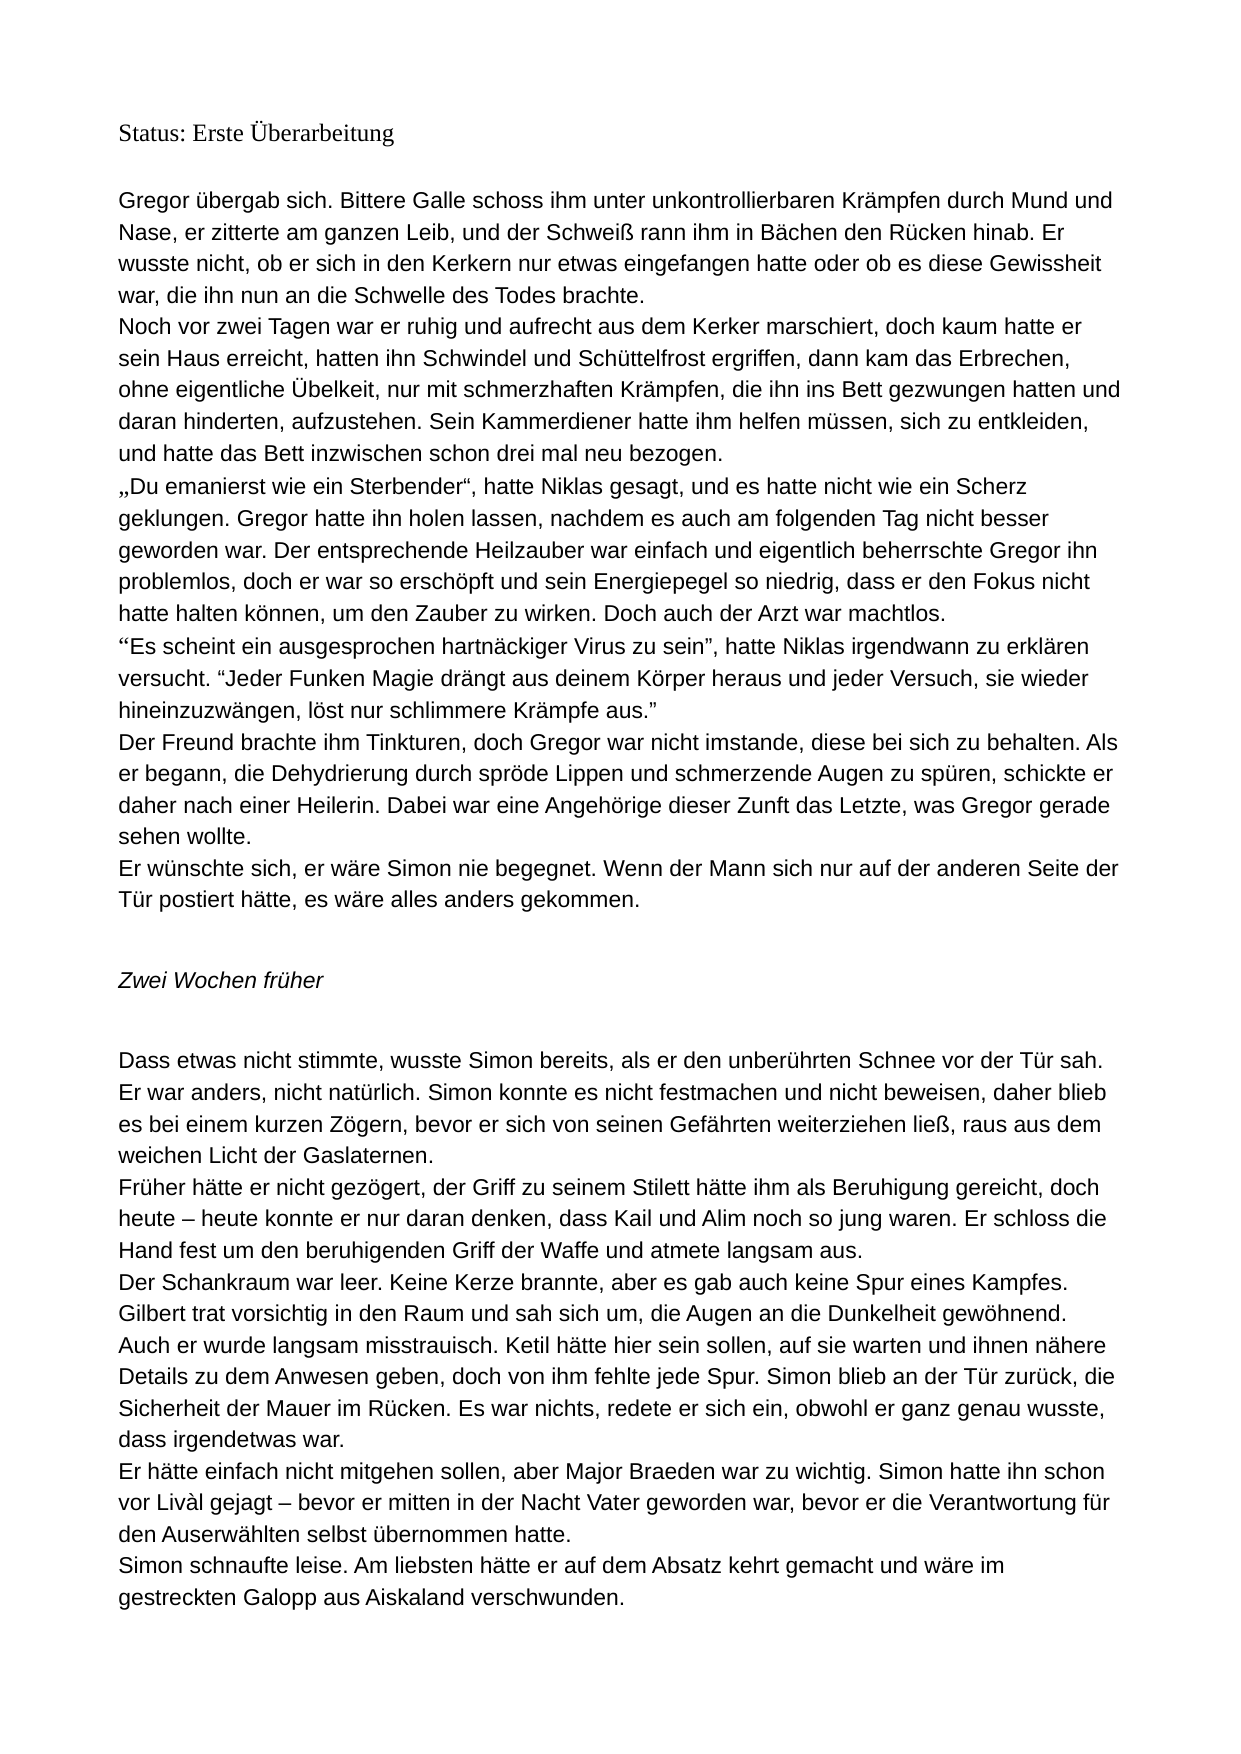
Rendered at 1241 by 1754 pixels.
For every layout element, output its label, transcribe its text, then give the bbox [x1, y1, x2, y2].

text Status: Erste Überarbeitung [118, 118, 1122, 147]
text Er hätte einfach nicht mitgehen sollen, aber Major Braeden war zu wichtig. Simon hatte ihn schon vor Livàl gejagt – bevor er mitten in der Nacht Vater geworden war, bevor er die Verantwortung für den Auserwählten selbst übernommen hatte. [118, 1458, 1122, 1547]
text Zwei Wochen früher [118, 967, 1122, 993]
text Früher hätte er nicht gezögert, der Griff zu seinem Stilett hätte ihm als Beruhigung gereicht, doch heute – heute konnte er nur daran denken, dass Kail und Alim noch so jung waren. Er schloss die Hand fest um den beruhigenden Griff der Waffe und atmete langsam aus. [118, 1174, 1122, 1263]
text Simon schnaufte leise. Am liebsten hätte er auf dem Absatz kehrt gemacht und wäre im gestreckten Galopp aus Aiskaland verschwunden. [118, 1552, 1122, 1610]
text Der Freund brachte ihm Tinkturen, doch Gregor war nicht imstande, diese bei sich zu behalten. Als er begann, die Dehydrierung durch spröde Lippen und schmerzende Augen zu spüren, schickte er daher nach einer Heilerin. Dabei war eine Angehörige dieser Zunft das Letzte, was Gregor gerade sehen wollte. [118, 728, 1122, 849]
text Der Schankraum war leer. Keine Kerze brannte, aber es gab auch keine Spur eines Kampfes. Gilbert trat vorsichtig in den Raum und sah sich um, die Augen an die Dunkelheit gewöhnend. Auch er wurde langsam misstrauisch. Ketil hätte hier sein sollen, auf sie warten und ihnen nähere Details zu dem Anwesen geben, doch von ihm fehlte jede Spur. Simon blieb an der Tür zurück, die Sicherheit der Mauer im Rücken. Es war nichts, redete er sich ein, obwohl er ganz genau wusste, dass irgendetwas war. [118, 1268, 1122, 1453]
text Noch vor zwei Tagen war er ruhig und aufrecht aus dem Kerker marschiert, doch kaum hatte er sein Haus erreicht, hatten ihn Schwindel und Schüttelfrost ergriffen, dann kam das Erbrechen, ohne eigentliche Übelkeit, nur mit schmerzhaften Krämpfen, die ihn ins Bett gezwungen hatten und daran hinderten, aufzustehen. Sein Kammerdiener hatte ihm helfen müssen, sich zu entkleiden, und hatte das Bett inzwischen schon drei mal neu bezogen. [118, 313, 1122, 466]
text Gregor übergab sich. Bittere Galle schoss ihm unter unkontrollierbaren Krämpfen durch Mund und Nase, er zitterte am ganzen Leib, und der Schweiß rann ihm in Bächen den Rücken hinab. Er wusste nicht, ob er sich in den Kerkern nur etwas eingefangen hatte oder ob es diese Gewissheit war, die ihn nun an die Schwelle des Todes brachte. [118, 187, 1122, 308]
text “Es scheint ein ausgesprochen hartnäckiger Virus zu sein”, hatte Niklas irgendwann zu erklären versucht. “Jeder Funken Magie drängt aus deinem Körper heraus und jeder Versuch, sie wieder hineinzuzwängen, löst nur schlimmere Krämpfe aus.” [118, 631, 1122, 723]
text Er wünschte sich, er wäre Simon nie begegnet. Wenn der Mann sich nur auf der anderen Seite der Tür postiert hätte, es wäre alles anders gekommen. [118, 855, 1122, 913]
text „Du emanierst wie ein Sterbender“, hatte Niklas gesagt, und es hatte nicht wie ein Scherz geklungen. Gregor hatte ihn holen lassen, nachdem es auch am folgenden Tag nicht besser geworden war. Der entsprechende Heilzauber war einfach und eigentlich beherrschte Gregor ihn problemlos, doch er war so erschöpft und sein Energiepegel so niedrig, dass er den Fokus nicht hatte halten können, um den Zauber zu wirken. Doch auch der Arzt war machtlos. [118, 471, 1122, 626]
text Dass etwas nicht stimmte, wusste Simon bereits, als er den unberührten Schnee vor der Tür sah. Er war anders, nicht natürlich. Simon konnte es nicht festmachen und nicht beweisen, daher blieb es bei einem kurzen Zögern, bevor er sich von seinen Gefährten weiterziehen ließ, raus aus dem weichen Licht der Gaslaternen. [118, 1047, 1122, 1168]
